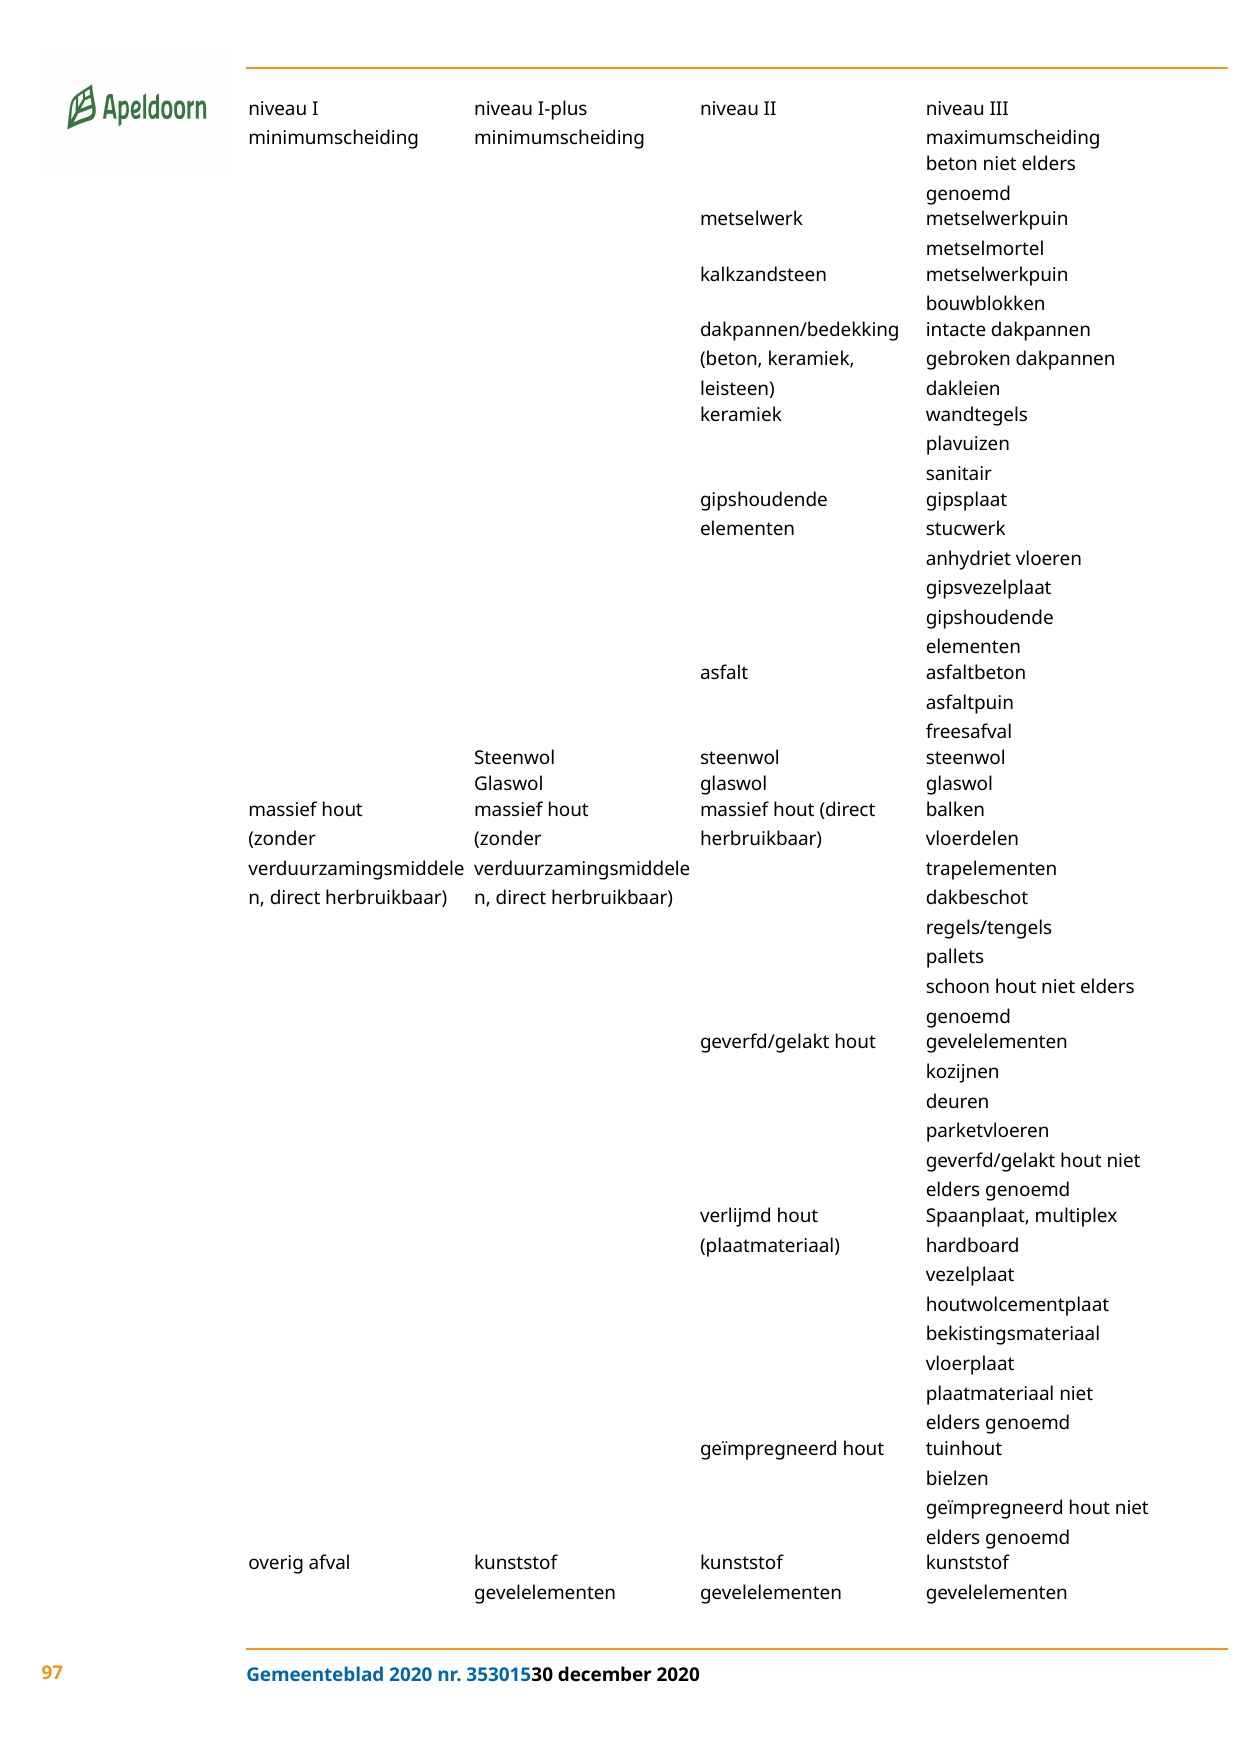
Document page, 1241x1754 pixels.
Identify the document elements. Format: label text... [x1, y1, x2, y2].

table_header niveau I-plus minimumscheiding [474, 95, 700, 150]
table_cell massief hout (zonder verduurzamingsmiddelen, direct herbruikbaar) [474, 796, 700, 1029]
table_cell [248, 401, 474, 486]
table_cell Steenwol [474, 744, 700, 770]
table_cell gipshoudende elementen [700, 486, 926, 659]
table_cell [248, 1029, 474, 1202]
table_cell keramiek [700, 401, 926, 486]
table_cell Spaanplaat, multiplex hardboard vezelplaat houtwolcementplaat bekistingsmateriaal vloerplaat plaatmateriaal niet elders genoemd [926, 1202, 1152, 1435]
table_cell steenwol [926, 744, 1152, 770]
table_cell [474, 486, 700, 659]
table_cell [474, 660, 700, 744]
table_cell glaswol [700, 770, 926, 796]
table_cell metselwerkpuin bouwblokken [926, 261, 1152, 316]
table_cell massief hout (direct herbruikbaar) [700, 796, 926, 1029]
table_cell beton niet elders genoemd [926, 150, 1152, 205]
table_cell balken vloerdelen trapelementen dakbeschot regels/tengels pallets schoon hout niet elders genoemd [926, 796, 1152, 1029]
table_cell [248, 770, 474, 796]
table_cell [474, 1435, 700, 1549]
table_cell [248, 486, 474, 659]
table_cell [248, 1435, 474, 1549]
table_header niveau I minimumscheiding [248, 95, 474, 150]
table_cell [474, 205, 700, 261]
table_cell dakpannen/bedekking (beton, keramiek, leisteen) [700, 316, 926, 401]
table_cell intacte dakpannen gebroken dakpannen dakleien [926, 316, 1152, 401]
table_cell [248, 150, 474, 205]
table_cell metselwerk [700, 205, 926, 261]
table_cell [248, 1202, 474, 1435]
table_cell tuinhout bielzen geïmpregneerd hout niet elders genoemd [926, 1435, 1152, 1549]
table_cell Glaswol [474, 770, 700, 796]
table_cell [474, 150, 700, 205]
table_cell steenwol [700, 744, 926, 770]
table_cell gevelelementen kozijnen deuren parketvloeren geverfd/gelakt hout niet elders genoemd [926, 1029, 1152, 1202]
table_header niveau II [700, 95, 926, 150]
table_cell kunststof gevelelementen [700, 1550, 926, 1605]
table_cell [474, 1202, 700, 1435]
table_cell [474, 316, 700, 401]
table_cell metselwerkpuin metselmortel [926, 205, 1152, 261]
table_cell kunststof gevelelementen [474, 1550, 700, 1605]
table_header niveau III maximumscheiding [926, 95, 1152, 150]
table_cell verlijmd hout (plaatmateriaal) [700, 1202, 926, 1435]
table_cell massief hout (zonder verduurzamingsmiddelen, direct herbruikbaar) [248, 796, 474, 1029]
table_cell [248, 316, 474, 401]
table_cell geïmpregneerd hout [700, 1435, 926, 1549]
table_cell gipsplaat stucwerk anhydriet vloeren gipsvezelplaat gipshoudende elementen [926, 486, 1152, 659]
table_cell asfaltbeton asfaltpuin freesafval [926, 660, 1152, 744]
table_cell [248, 744, 474, 770]
table_cell wandtegels plavuizen sanitair [926, 401, 1152, 486]
table_cell [474, 401, 700, 486]
table_cell [474, 261, 700, 316]
table_cell [474, 1029, 700, 1202]
table_cell kunststof gevelelementen [926, 1550, 1152, 1605]
table_cell [248, 261, 474, 316]
table_cell [700, 150, 926, 205]
table_cell [248, 660, 474, 744]
table_cell [248, 205, 474, 261]
table_cell overig afval [248, 1550, 474, 1605]
table_cell kalkzandsteen [700, 261, 926, 316]
table_cell asfalt [700, 660, 926, 744]
table_cell geverfd/gelakt hout [700, 1029, 926, 1202]
table_cell glaswol [926, 770, 1152, 796]
picture [41, 47, 231, 172]
